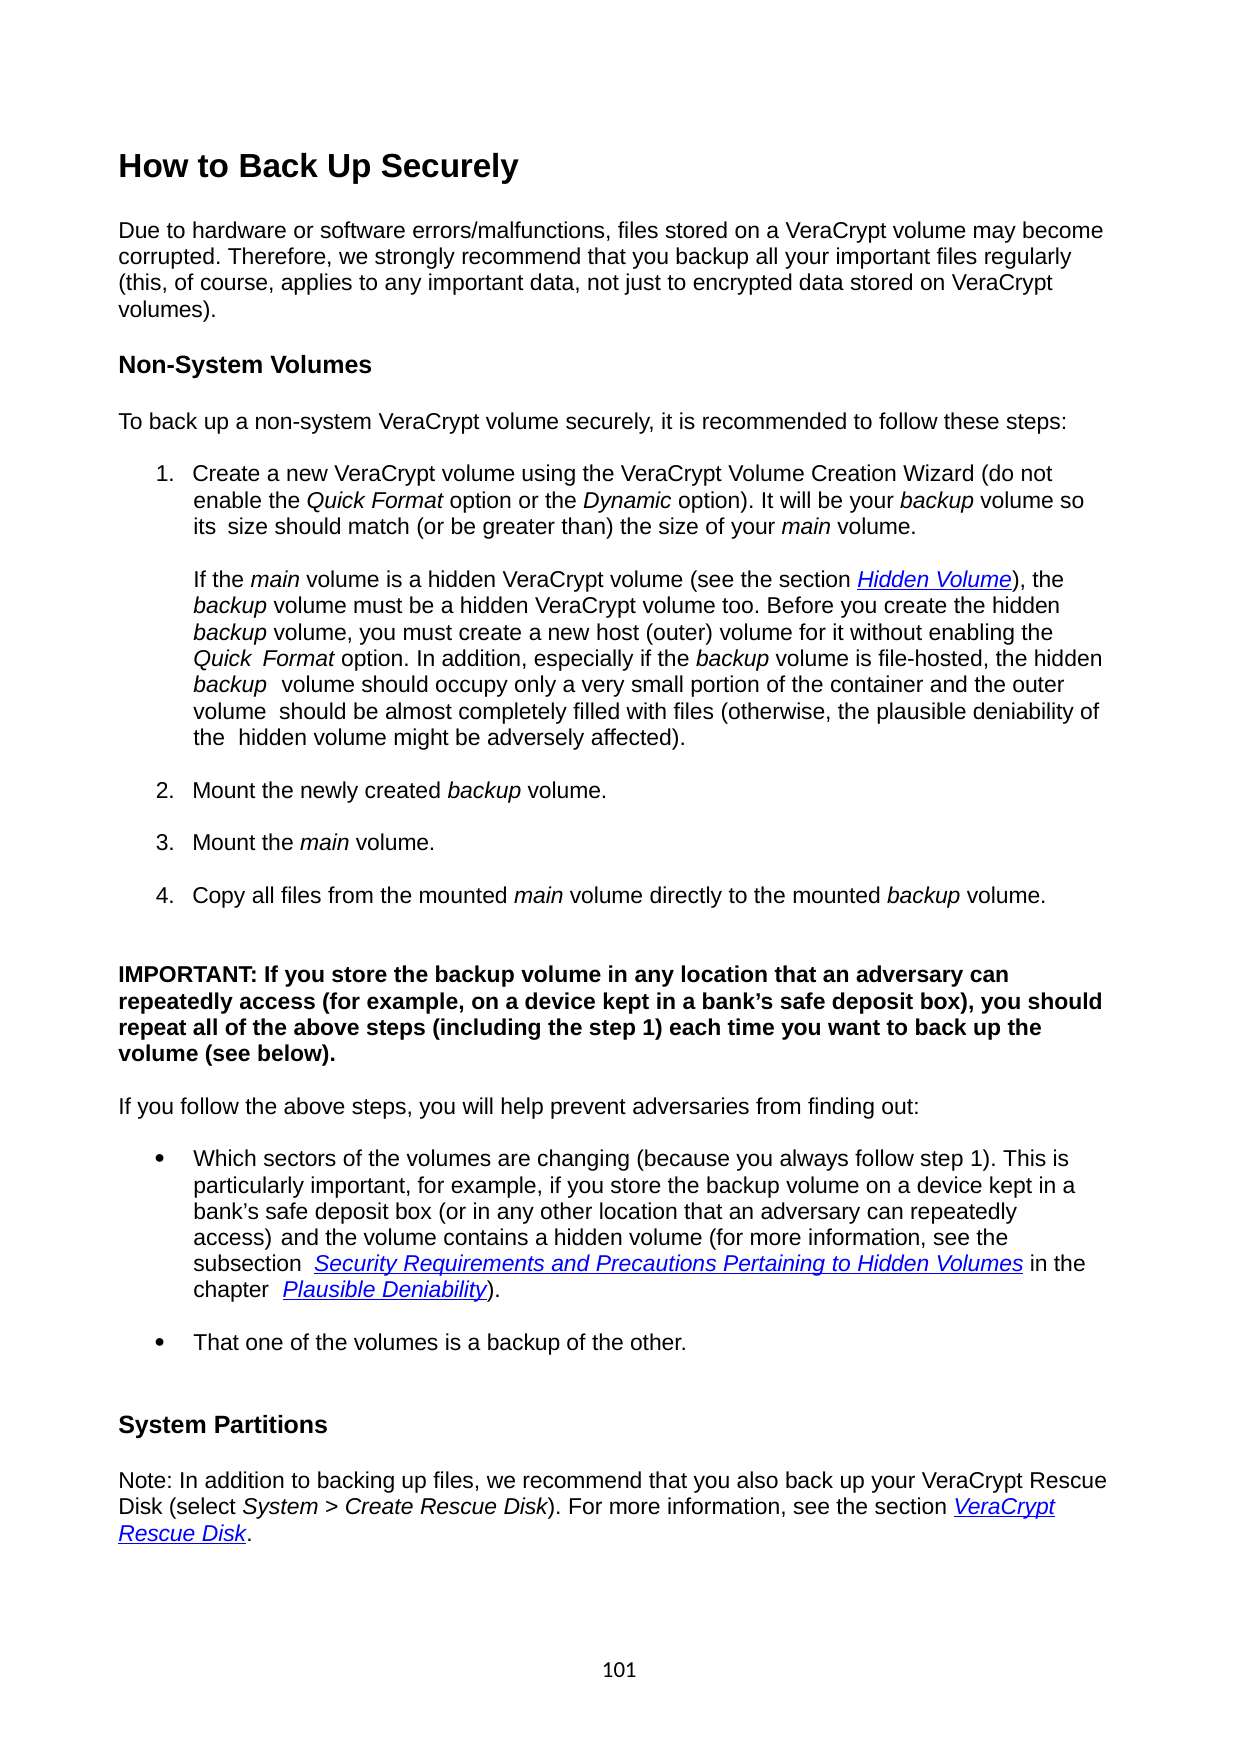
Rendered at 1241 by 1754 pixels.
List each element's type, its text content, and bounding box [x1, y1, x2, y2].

subtitle Non-System Volumes [118, 351, 1132, 379]
text Note: In addition to backing up files, we recommend that you also back up your VeraCrypt Rescue Disk (select System > Create Rescue Disk). For more information, see the section VeraCrypt Rescue Disk. [118, 1467, 1109, 1546]
text Due to hardware or software errors/malfunctions, files stored on a VeraCrypt volume may become corrupted. Therefore, we strongly recommend that you backup all your important files regularly (this, of course, applies to any important data, not just to encrypted data stored on VeraCrypt volumes). [118, 217, 1109, 322]
text To back up a non-system VeraCrypt volume securely, it is recommended to follow these steps: [118, 408, 1132, 434]
list Copy all files from the mounted main volume directly to the mounted backup volume. [156, 882, 1132, 908]
list Mount the main volume. [156, 829, 1132, 856]
subtitle System Partitions [118, 1410, 1132, 1438]
text If you follow the above steps, you will help prevent adversaries from finding out: [118, 1093, 1132, 1119]
list Create a new VeraCrypt volume using the VeraCrypt Volume Creation Wizard (do not enable the Quick Format option or the Dynamic option). It will be your backup volume so its size should match (or be greater than) the size of your main volume. [156, 460, 1109, 539]
subtitle How to Back Up Securely [118, 146, 1132, 184]
text If the main volume is a hidden VeraCrypt volume (see the section Hidden Volume), the backup volume must be a hidden VeraCrypt volume too. Before you create the hidden backup volume, you must create a new host (outer) volume for it without enabling the Quick Format option. In addition, especially if the backup volume is file-hosted, the hidden backup volume should occupy only a very small portion of the container and the outer volume should be almost completely filled with files (otherwise, the plausible deniability of the hidden volume might be adversely affected). [193, 566, 1111, 750]
list Mount the newly created backup volume. [156, 777, 1132, 803]
list Which sectors of the volumes are changing (because you always follow step 1). This is particularly important, for example, if you store the backup volume on a device kept in a bank’s safe deposit box (or in any other location that an adversary can repeatedly access) and the volume contains a hidden volume (for more information, see the subsection Security Requirements and Precautions Pertaining to Hidden Volumes in the chapter Plausible Deniability). [156, 1146, 1099, 1302]
subtitle IMPORTANT: If you store the backup volume in any location that an adversary can repeatedly access (for example, on a device kept in a bank’s safe deposit box), you should repeat all of the above steps (including the step 1) each time you want to back up the volume (see below). [118, 961, 1109, 1067]
list That one of the volumes is a backup of the other. [156, 1329, 1132, 1355]
